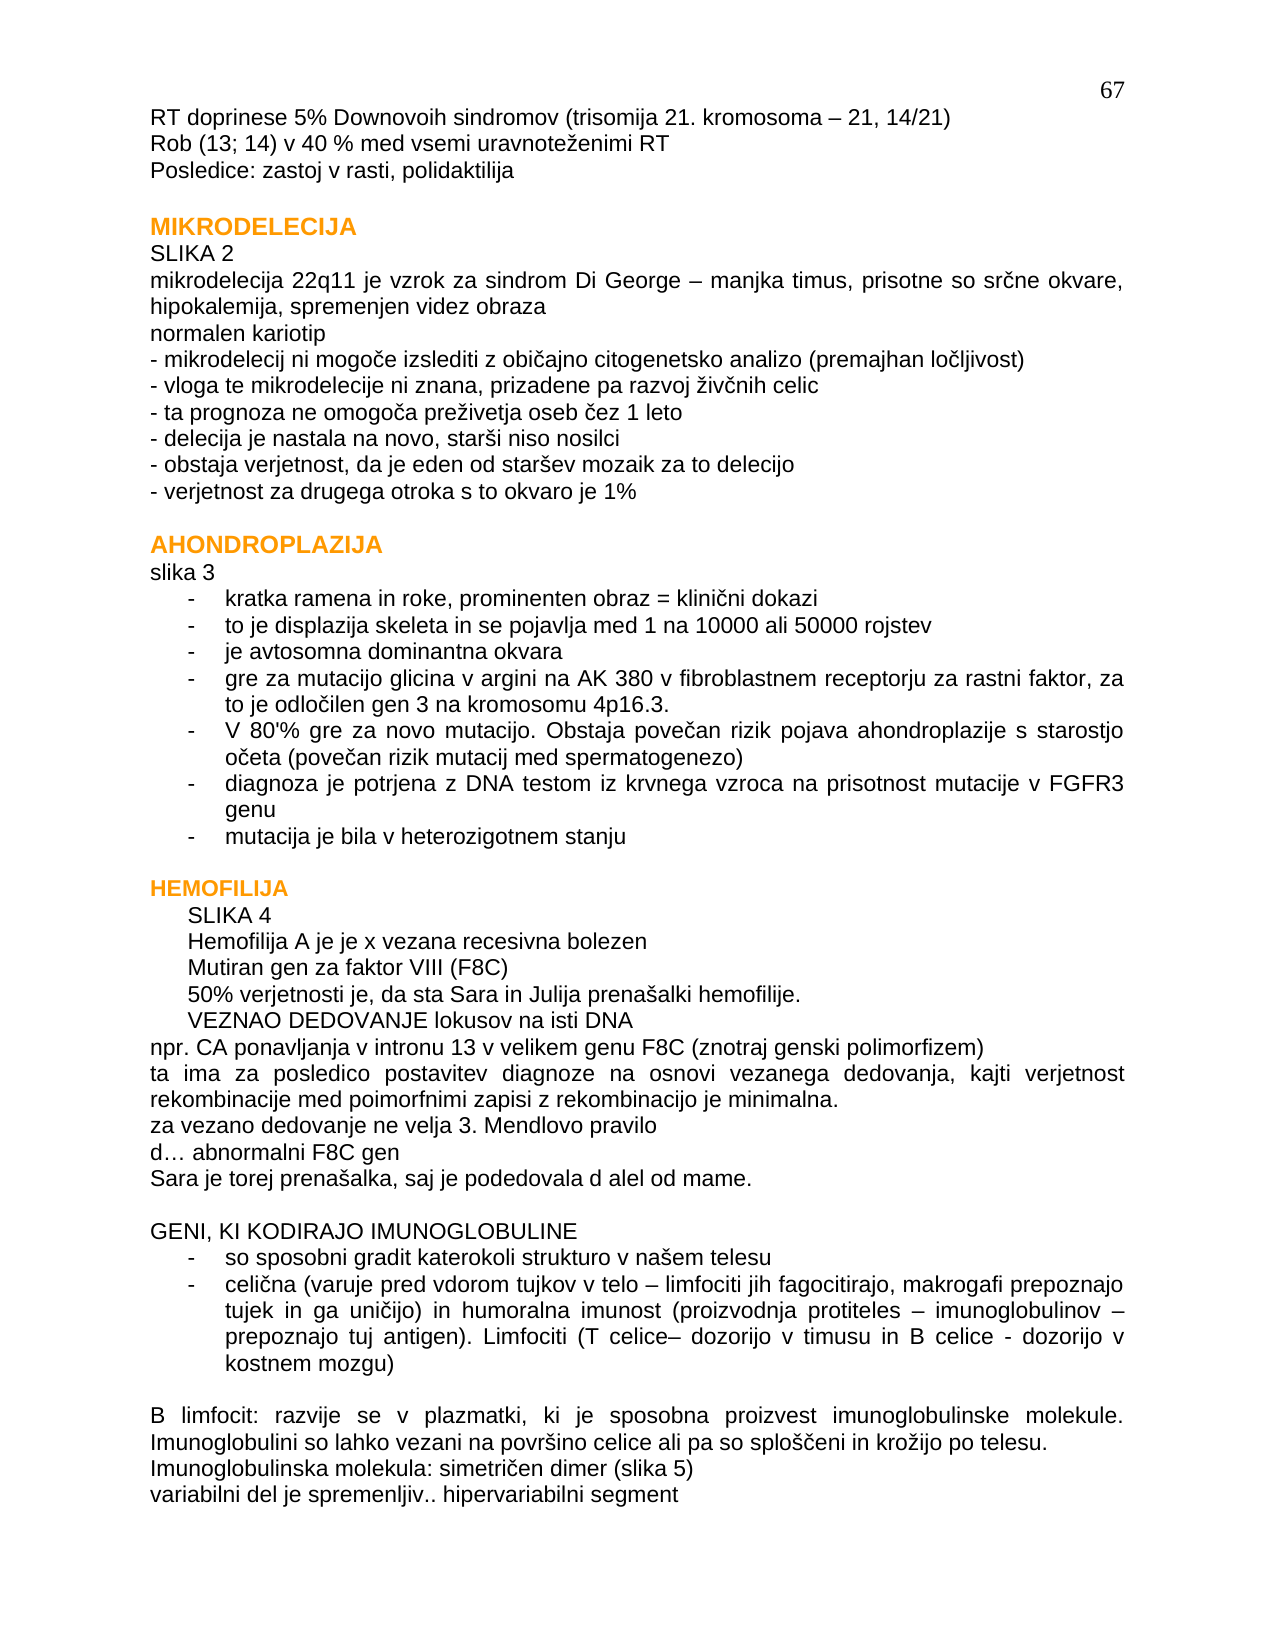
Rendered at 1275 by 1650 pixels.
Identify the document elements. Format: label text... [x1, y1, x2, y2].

list gre za mutacijo glicina v argini na AK 380 v fibroblastnem receptorju za rastni faktor, za to je odločilen gen 3 na kromosomu 4p16.3. [187, 664, 1125, 717]
text VEZNAO DEDOVANJE lokusov na isti DNA [187, 1007, 1125, 1033]
list V 80'% gre za novo mutacijo. Obstaja povečan rizik pojava ahondroplazije s starostjo očeta (povečan rizik mutacij med spermatogenezo) [187, 717, 1125, 770]
text B limfocit: razvije se v plazmatki, ki je sposobna proizvest imunoglobulinske molekule. Imunoglobulini so lahko vezani na površino celice ali pa so sploščeni in krožijo po telesu. [150, 1402, 1125, 1455]
list so sposobni gradit katerokoli strukturo v našem telesu [187, 1244, 1125, 1271]
text Rob (13; 14) v 40 % med vsemi uravnoteženimi RT [150, 130, 1125, 157]
text Sara je torej prenašalka, saj je podedovala d alel od mame. [150, 1165, 1125, 1192]
text HEMOFILIJA [150, 875, 1125, 902]
text d… abnormalni F8C gen [150, 1139, 1125, 1165]
text Posledice: zastoj v rasti, polidaktilija [150, 157, 1125, 183]
text npr. CA ponavljanja v intronu 13 v velikem genu F8C (znotraj genski polimorfizem) [150, 1033, 1125, 1060]
text SLIKA 2 [150, 240, 1125, 267]
text MIKRODELECIJA [150, 212, 1125, 240]
text - ta prognoza ne omogoča preživetja oseb čez 1 leto [150, 398, 1125, 425]
list celična (varuje pred vdorom tujkov v telo – limfociti jih fagocitirajo, makrogafi prepoznajo tujek in ga uničijo) in humoralna imunost (proizvodnja protiteles – imunoglobulinov – prepoznajo tuj antigen). Limfociti (T celice– dozorijo v timusu in B celice - dozorijo v kostnem mozgu) [187, 1271, 1125, 1376]
text Mutiran gen za faktor VIII (F8C) [187, 954, 1125, 981]
text - obstaja verjetnost, da je eden od staršev mozaik za to delecijo [150, 451, 1125, 478]
text mikrodelecija 22q11 je vzrok za sindrom Di George – manjka timus, prisotne so srčne okvare, hipokalemija, spremenjen videz obraza [150, 267, 1125, 319]
text SLIKA 4 [187, 902, 1125, 928]
text - vloga te mikrodelecije ni znana, prizadene pa razvoj živčnih celic [150, 372, 1125, 398]
text - delecija je nastala na novo, starši niso nosilci [150, 425, 1125, 451]
text ta ima za posledico postavitev diagnoze na osnovi vezanega dedovanja, kajti verjetnost rekombinacije med poimorfnimi zapisi z rekombinacijo je minimalna. [150, 1060, 1125, 1112]
text AHONDROPLAZIJA [150, 530, 1125, 559]
text RT doprinese 5% Downovoih sindromov (trisomija 21. kromosoma – 21, 14/21) [150, 104, 1125, 130]
text normalen kariotip [150, 319, 1125, 346]
text GENI, KI KODIRAJO IMUNOGLOBULINE [150, 1218, 1125, 1244]
text Hemofilija A je je x vezana recesivna bolezen [187, 928, 1125, 954]
list to je displazija skeleta in se pojavlja med 1 na 10000 ali 50000 rojstev [187, 612, 1125, 638]
list mutacija je bila v heterozigotnem stanju [187, 823, 1125, 849]
text 50% verjetnosti je, da sta Sara in Julija prenašalki hemofilije. [187, 981, 1125, 1007]
text - mikrodelecij ni mogoče izslediti z običajno citogenetsko analizo (premajhan ločljivost) [150, 346, 1125, 372]
text slika 3 [150, 559, 1125, 585]
list diagnoza je potrjena z DNA testom iz krvnega vzroca na prisotnost mutacije v FGFR3 genu [187, 770, 1125, 823]
list je avtosomna dominantna okvara [187, 638, 1125, 664]
text za vezano dedovanje ne velja 3. Mendlovo pravilo [150, 1112, 1125, 1139]
list kratka ramena in roke, prominenten obraz = klinični dokazi [187, 585, 1125, 612]
text - verjetnost za drugega otroka s to okvaro je 1% [150, 478, 1125, 504]
text Imunoglobulinska molekula: simetričen dimer (slika 5) [150, 1455, 1125, 1481]
text variabilni del je spremenljiv.. hipervariabilni segment [150, 1481, 1125, 1508]
